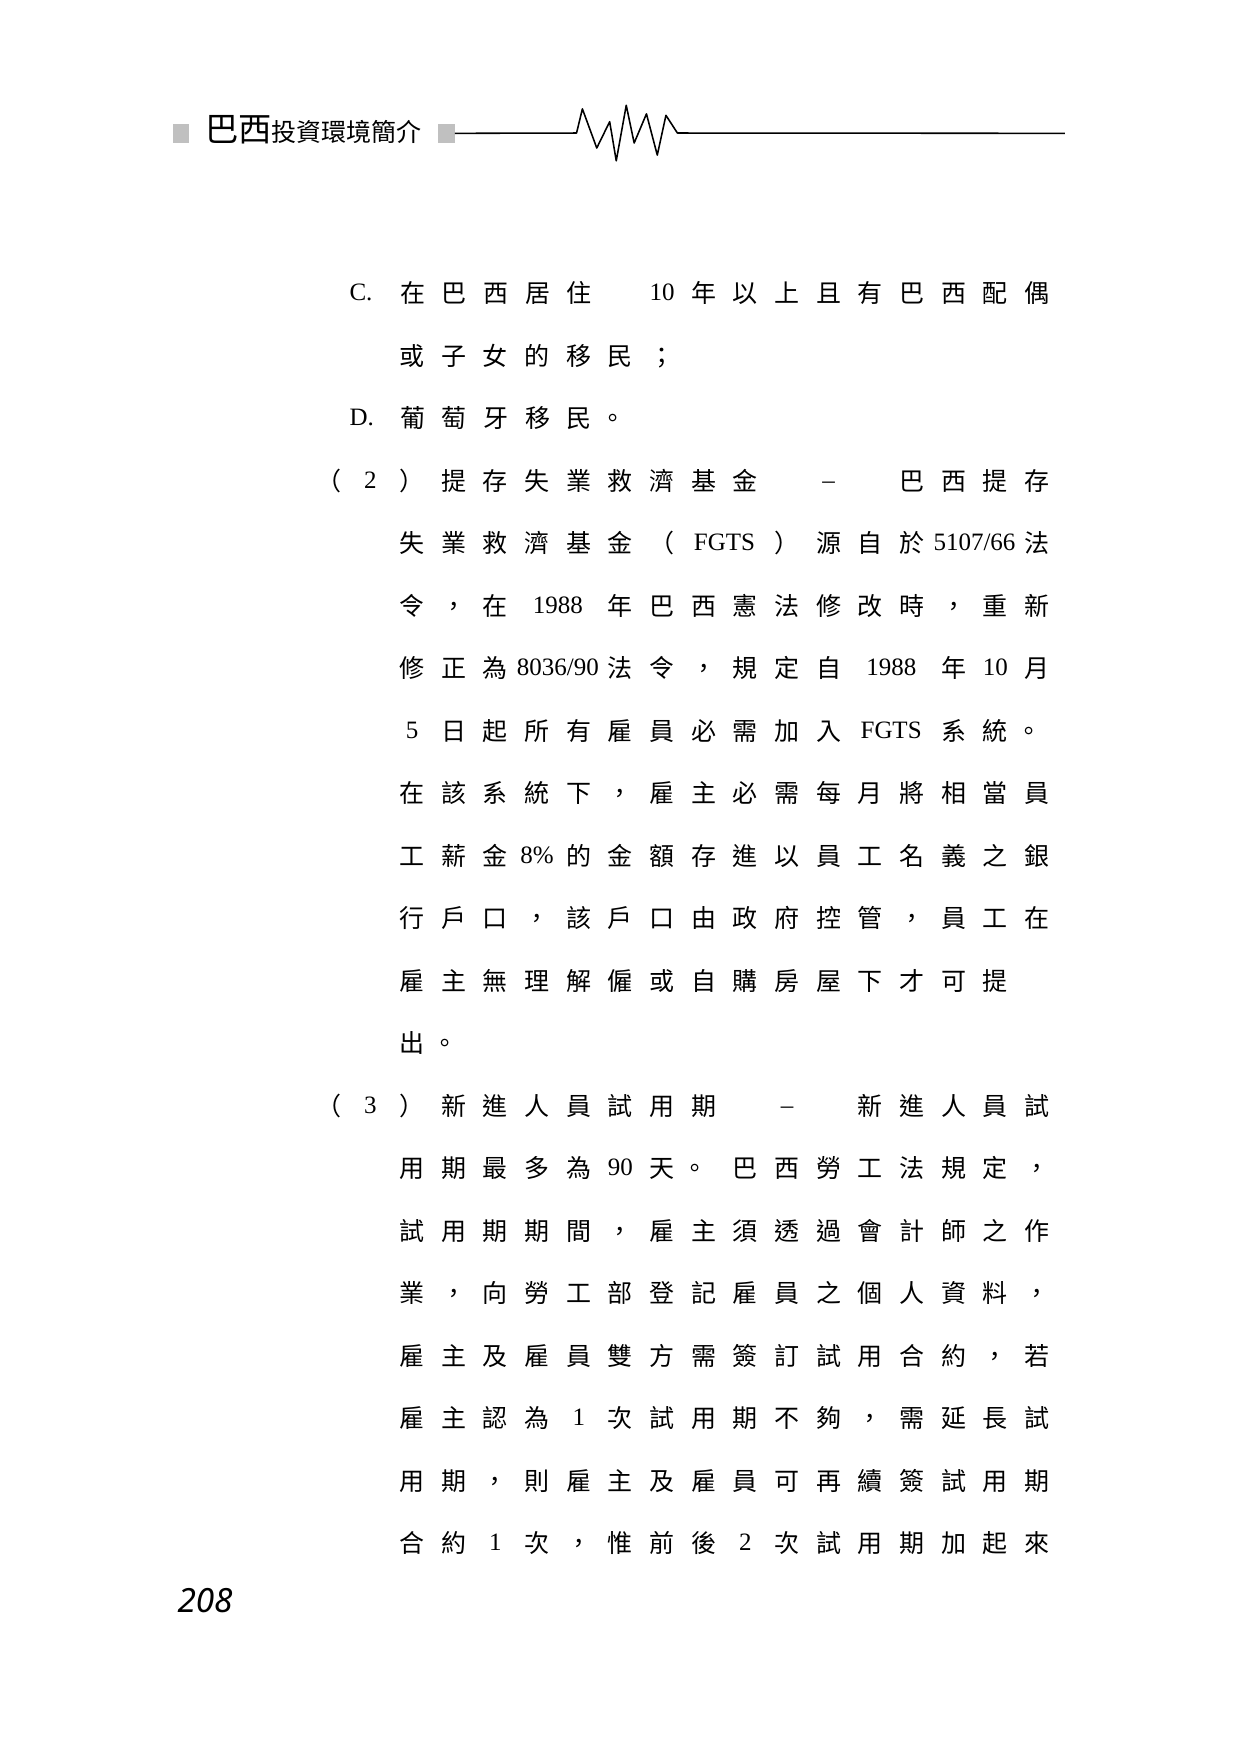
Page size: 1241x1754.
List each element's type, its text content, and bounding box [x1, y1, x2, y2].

text D. 葡萄牙移民。 [330, 375, 1058, 438]
text （2）提存失業救濟基金 – 巴西提存失業救濟基金（FGTS）源自於5107/66法令，在1988年巴西憲法修改時，重新修正為8036/90法令，規定自1988年10月5日起所有雇員必需加入FGTS系統。在該系統下，雇主必需每月將相當員工薪金8%的金額存進以員工名義之銀行戶口，該戶口由政府控管，員工在雇主無理解僱或自購房屋下才可提出。 [306, 438, 1058, 1063]
text C. 在巴西居住10年以上且有巴西配偶或子女的移民； [330, 250, 1058, 375]
text （3）新進人員試用期 – 新進人員試用期最多為90天。巴西勞工法規定，試用期期間，雇主須透過會計師之作業，向勞工部登記雇員之個人資料，雇主及雇員雙方需簽訂試用合約，若雇主認為1次試用期不夠，需延長試用期，則雇主及雇員可再續簽試用期合約1次，惟前後2次試用期加起來 [306, 1063, 1058, 1563]
